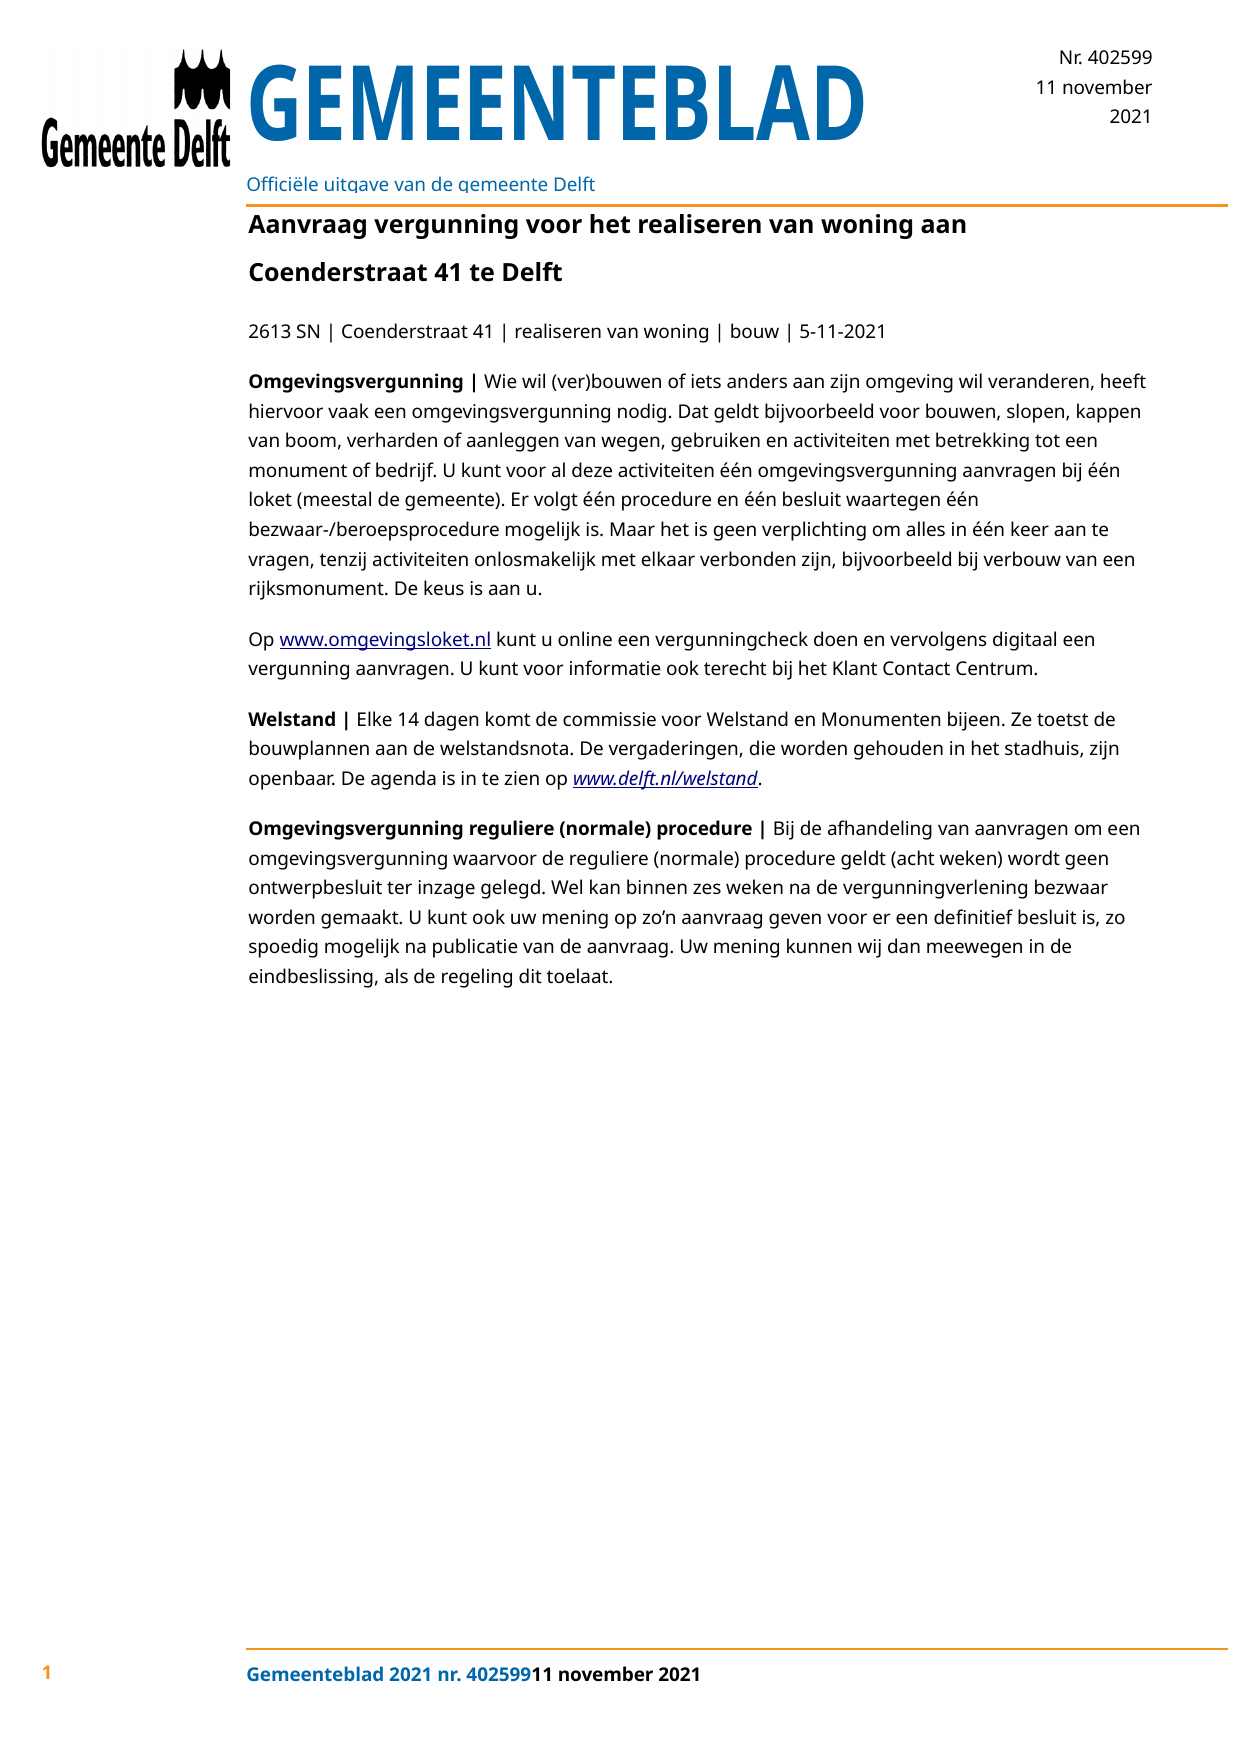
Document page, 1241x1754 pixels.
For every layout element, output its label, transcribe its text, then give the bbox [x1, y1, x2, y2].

text Omgevingsvergunning reguliere (normale) procedure | Bij de afhandeling van aanvragen om een omgevingsvergunning waarvoor de reguliere (normale) procedure geldt (acht weken) wordt geen ontwerpbesluit ter inzage gelegd. Wel kan binnen zes weken na de vergunningverlening bezwaar worden gemaakt. U kunt ook uw mening op zo’n aanvraag geven voor er een definitief besluit is, zo spoedig mogelijk na publicatie van de aanvraag. Uw mening kunnen wij dan meewegen in de eindbeslissing, als de regeling dit toelaat. [248, 815, 1152, 989]
text 2613 SN | Coenderstraat 41 | realiseren van woning | bouw | 5-11-2021 [248, 318, 1152, 344]
text Op www.omgevingsloket.nl kunt u online een vergunningcheck doen en vervolgens digitaal een vergunning aanvragen. U kunt voor informatie ook terecht bij het Klant Contact Centrum. [248, 626, 1152, 681]
text Welstand | Elke 14 dagen komt de commissie voor Welstand en Monumenten bijeen. Ze toetst de bouwplannen aan de welstandsnota. De vergaderingen, die worden gehouden in het stadhuis, zijn openbaar. De agenda is in te zien op www.delft.nl/welstand. [248, 706, 1152, 791]
picture [41, 47, 231, 172]
text Aanvraag vergunning voor het realiseren van woning aan Coenderstraat 41 te Delft [248, 207, 1152, 288]
text Omgevingsvergunning | Wie wil (ver)bouwen of iets anders aan zijn omgeving wil veranderen, heeft hiervoor vaak een omgevingsvergunning nodig. Dat geldt bijvoorbeeld voor bouwen, slopen, kappen van boom, verharden of aanleggen van wegen, gebruiken en activiteiten met betrekking tot een monument of bedrijf. U kunt voor al deze activiteiten één omgevingsvergunning aanvragen bij één loket (meestal de gemeente). Er volgt één procedure en één besluit waartegen één bezwaar-/beroepsprocedure mogelijk is. Maar het is geen verplichting om alles in één keer aan te vragen, tenzij activiteiten onlosmakelijk met elkaar verbonden zijn, bijvoorbeeld bij verbouw van een rijksmonument. De keus is aan u. [248, 368, 1152, 601]
